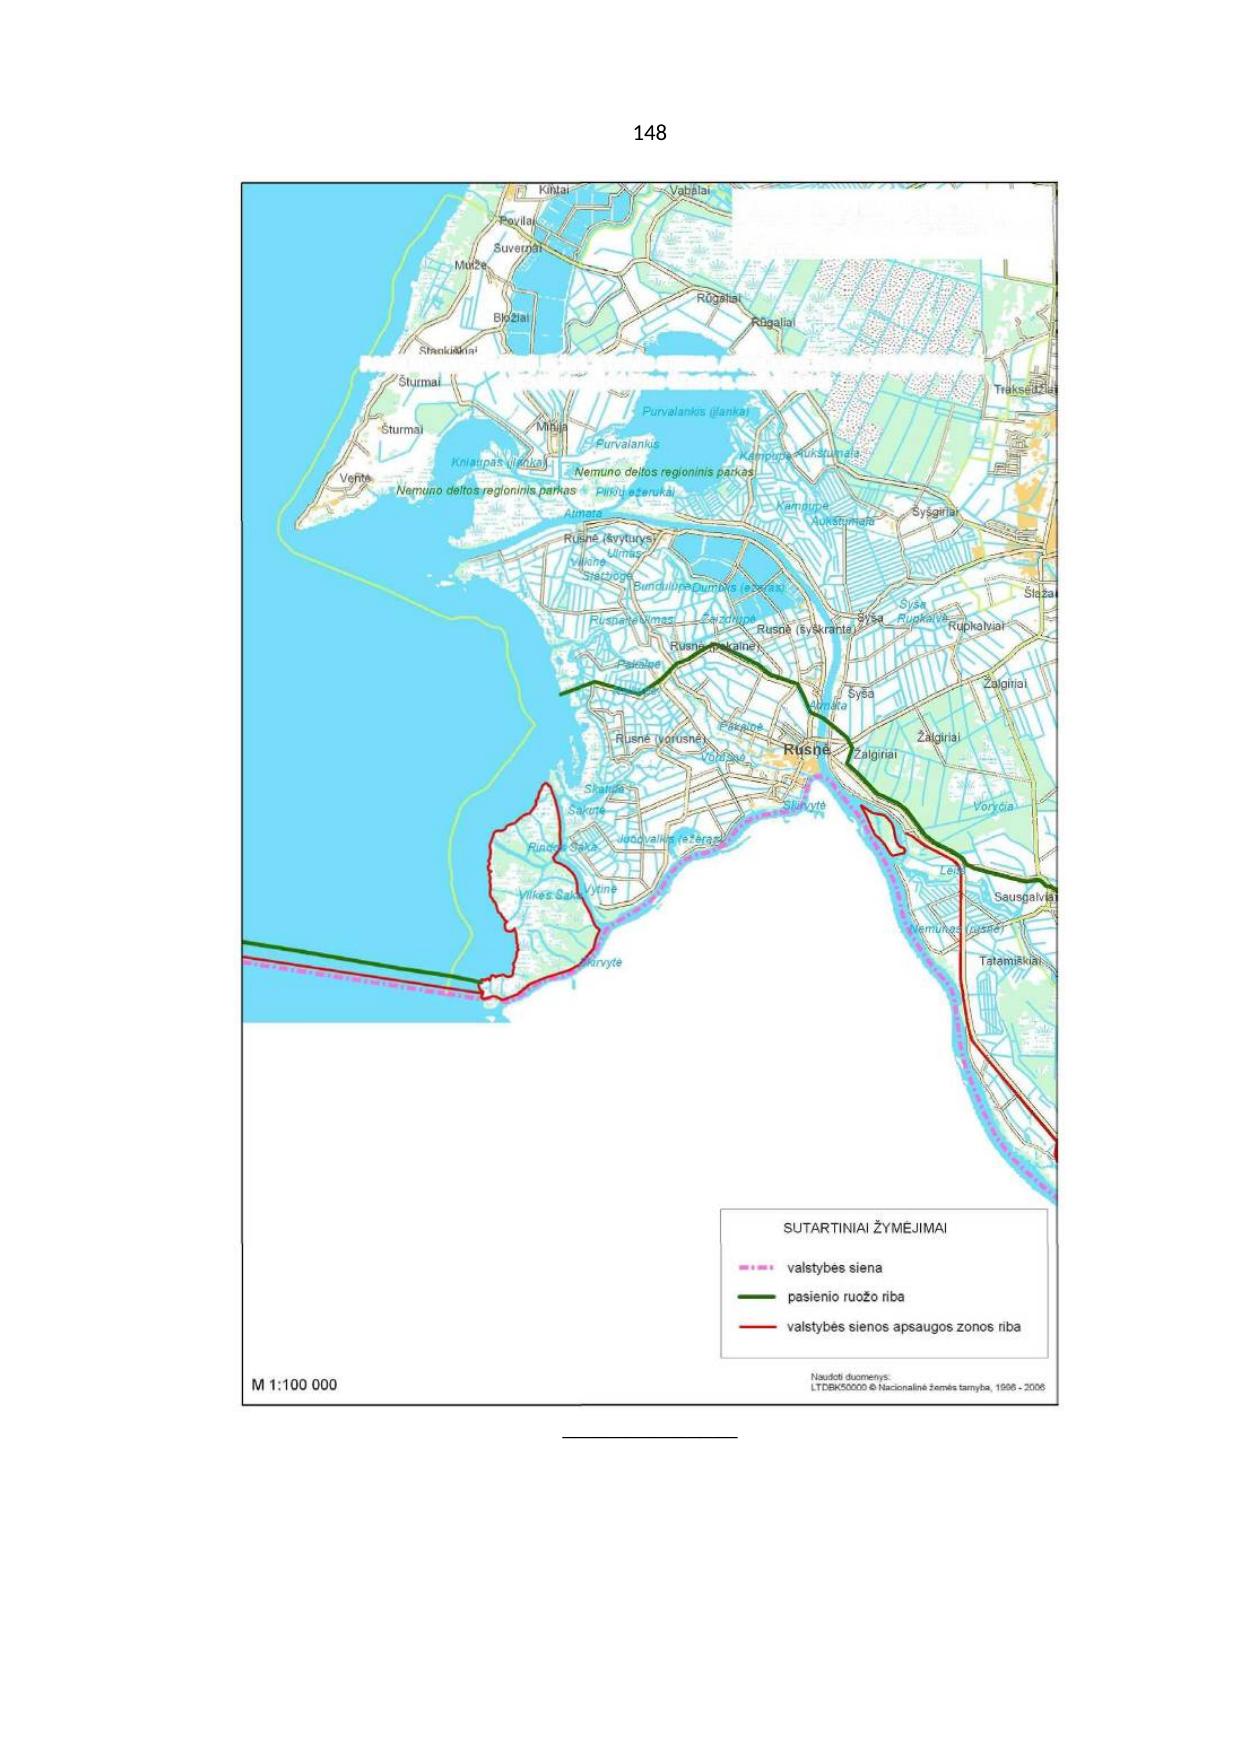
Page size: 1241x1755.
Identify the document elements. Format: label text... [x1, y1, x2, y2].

text ______________ [177, 1412, 1122, 1441]
